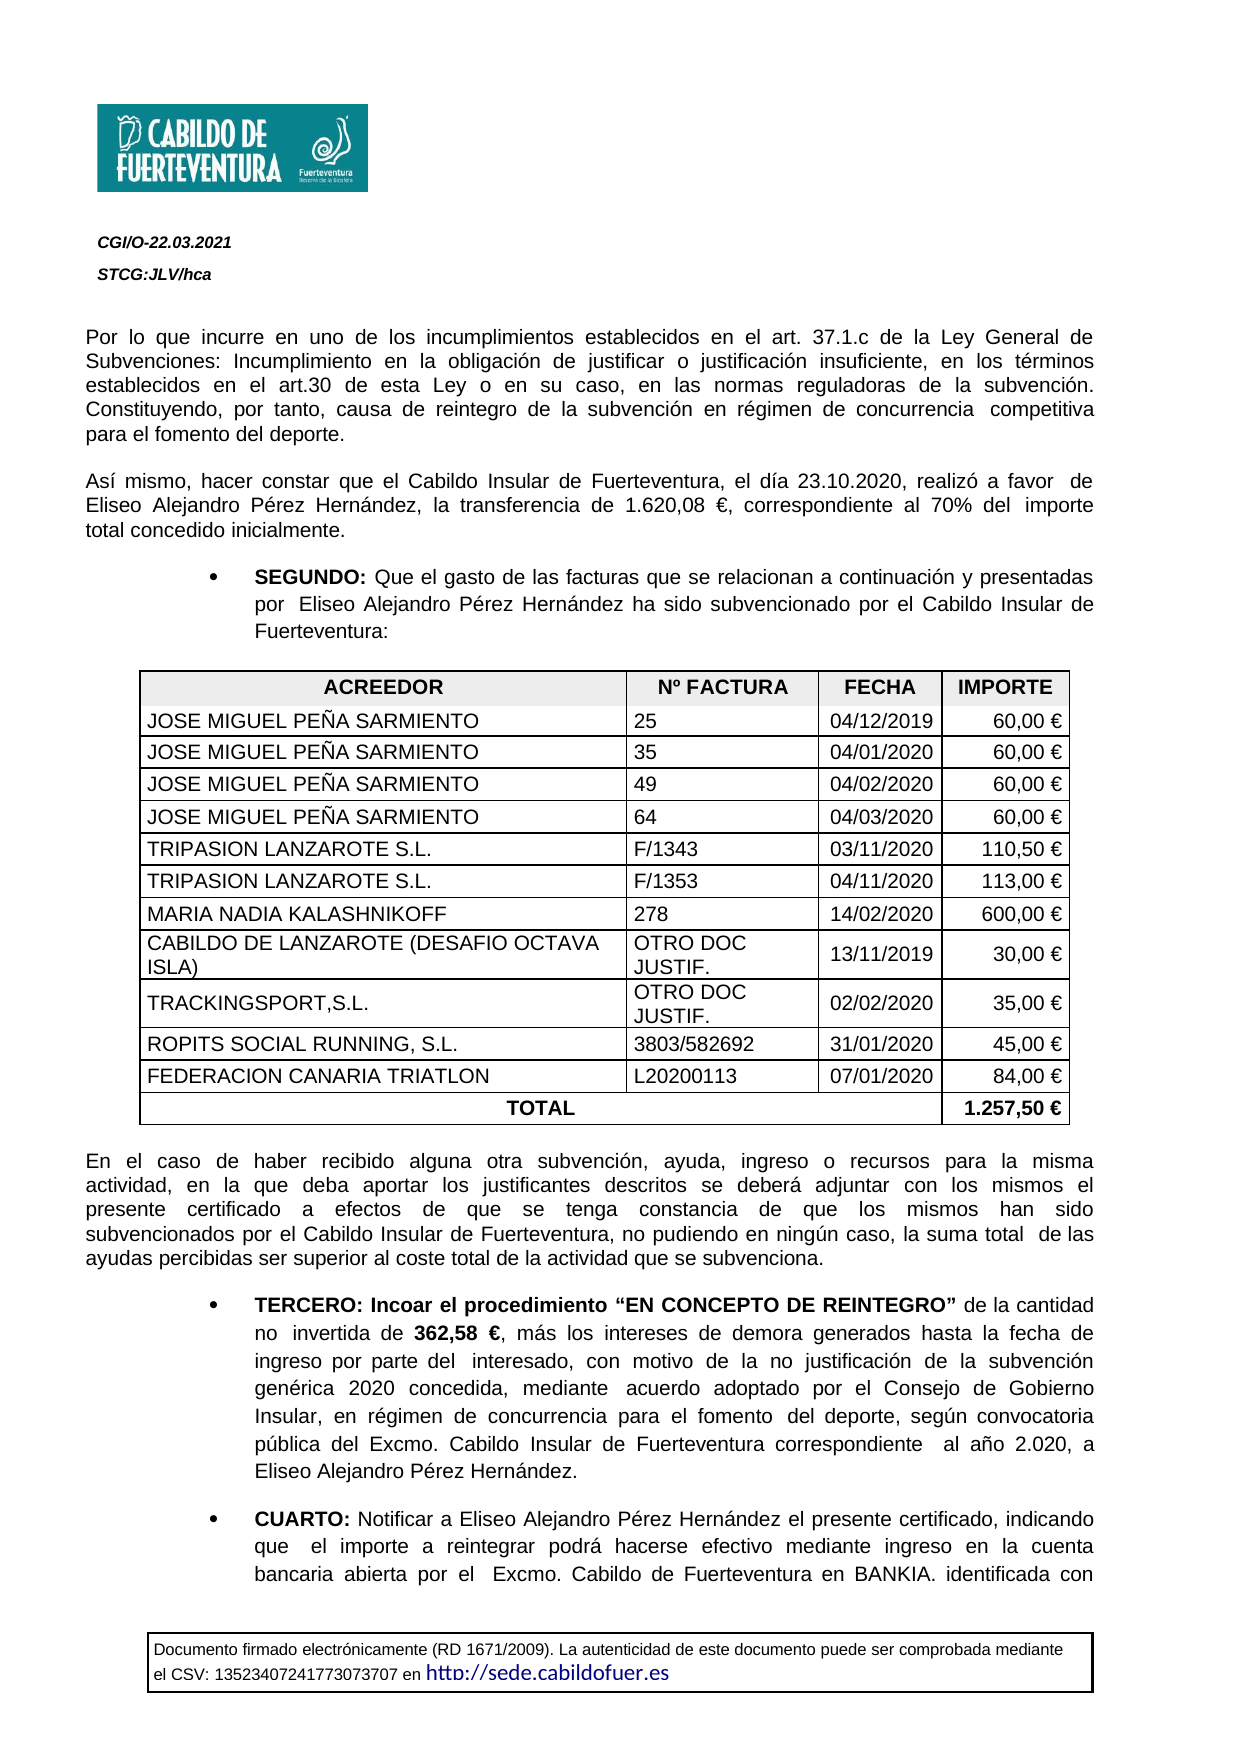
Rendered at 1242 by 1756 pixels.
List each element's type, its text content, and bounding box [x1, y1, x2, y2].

table_cell TRACKINGSPORT,S.L. [141, 980, 626, 1027]
table_cell 04/02/2020 [819, 769, 941, 799]
table_cell 35,00 € [943, 980, 1069, 1027]
table_cell TRIPASION LANZAROTE S.L. [141, 866, 626, 897]
table_cell 04/12/2019 [819, 706, 941, 735]
table_cell 25 [627, 706, 818, 735]
list TERCERO: Incoar el procedimiento “EN CONCEPTO DE REINTEGRO” de la cantidad no invertida de 362,58 €, más los intereses de demora generados hasta la fecha de ingreso por parte del interesado, con motivo de la no justificación de la subvención genérica 2020 concedida, mediante acuerdo adoptado por el Consejo de Gobierno Insular, en régimen de concurrencia para el fomento del deporte, según convocatoria pública del Excmo. Cabildo Insular de Fuerteventura correspondiente al año 2.020, a Eliseo Alejandro Pérez Hernández. [210, 1293, 1095, 1483]
table_cell F/1343 [627, 834, 818, 864]
table_cell TOTAL [141, 1093, 941, 1124]
table_cell 64 [627, 801, 818, 832]
table_cell 45,00 € [943, 1028, 1069, 1059]
table_cell TRIPASION LANZAROTE S.L. [141, 834, 626, 864]
table_cell 60,00 € [943, 769, 1069, 799]
table_cell 04/11/2020 [819, 866, 941, 897]
table_header IMPORTE [943, 672, 1069, 701]
table_cell 113,00 € [943, 866, 1069, 897]
table_cell JOSE MIGUEL PEÑA SARMIENTO [141, 706, 626, 735]
table_cell CABILDO DE LANZAROTE (DESAFIO OCTAVA ISLA) [141, 931, 626, 978]
table_cell JOSE MIGUEL PEÑA SARMIENTO [141, 769, 626, 799]
table_cell 278 [627, 898, 818, 929]
table_cell 07/01/2020 [819, 1061, 941, 1091]
table_cell MARIA NADIA KALASHNIKOFF [141, 898, 626, 929]
table_cell JOSE MIGUEL PEÑA SARMIENTO [141, 801, 626, 832]
table_cell JOSE MIGUEL PEÑA SARMIENTO [141, 737, 626, 767]
list SEGUNDO: Que el gasto de las facturas que se relacionan a continuación y presentadas por Eliseo Alejandro Pérez Hernández ha sido subvencionado por el Cabildo Insular de Fuerteventura: [210, 565, 1094, 643]
table_cell 35 [627, 737, 818, 767]
table_cell 31/01/2020 [819, 1028, 941, 1059]
table_cell ROPITS SOCIAL RUNNING, S.L. [141, 1028, 626, 1059]
table_cell 14/02/2020 [819, 898, 941, 929]
table_cell FEDERACION CANARIA TRIATLON [141, 1061, 626, 1091]
table_cell 03/11/2020 [819, 834, 941, 864]
table_cell 84,00 € [943, 1061, 1069, 1091]
table_cell 60,00 € [943, 801, 1069, 832]
table_cell 3803/582692 [627, 1028, 818, 1059]
table_cell 1.257,50 € [943, 1093, 1069, 1124]
table_cell 13/11/2019 [819, 931, 941, 978]
text Por lo que incurre en uno de los incumplimientos establecidos en el art. 37.1.c de la Ley General de Subvenciones: Incumplimiento en la obligación de justificar o justificación insuficiente, en los términos establecidos en el art.30 de esta Ley o en su caso, en las normas reguladoras de la subvención. Constituyendo, por tanto, causa de reintegro de la subvención en régimen de concurrencia competitiva para el fomento del deporte. [85, 325, 1094, 445]
text Así mismo, hacer constar que el Cabildo Insular de Fuerteventura, el día 23.10.2020, realizó a favor de Eliseo Alejandro Pérez Hernández, la transferencia de 1.620,08 €, correspondiente al 70% del importe total concedido inicialmente. [85, 469, 1094, 541]
table_header ACREEDOR [141, 672, 626, 701]
table_cell 600,00 € [943, 898, 1069, 929]
table_cell F/1353 [627, 866, 818, 897]
table_cell 110,50 € [943, 834, 1069, 864]
table_cell L20200113 [627, 1061, 818, 1091]
table_cell 49 [627, 769, 818, 799]
table_cell OTRO DOC JUSTIF. [627, 931, 818, 978]
list CUARTO: Notificar a Eliseo Alejandro Pérez Hernández el presente certificado, indicando que el importe a reintegrar podrá hacerse efectivo mediante ingreso en la cuenta bancaria abierta por el Excmo. Cabildo de Fuerteventura en BANKIA. identificada con [210, 1507, 1094, 1586]
table_header Nº FACTURA [627, 672, 818, 701]
table_cell OTRO DOC JUSTIF. [627, 980, 818, 1027]
table_header FECHA [819, 672, 941, 701]
table_cell 30,00 € [943, 931, 1069, 978]
table_cell 04/01/2020 [819, 737, 941, 767]
table_cell 60,00 € [943, 737, 1069, 767]
table_cell 04/03/2020 [819, 801, 941, 832]
table_cell 60,00 € [943, 706, 1069, 735]
text En el caso de haber recibido alguna otra subvención, ayuda, ingreso o recursos para la misma actividad, en la que deba aportar los justificantes descritos se deberá adjuntar con los mismos el presente certificado a efectos de que se tenga constancia de que los mismos han sido subvencionados por el Cabildo Insular de Fuerteventura, no pudiendo en ningún caso, la suma total de las ayudas percibidas ser superior al coste total de la actividad que se subvenciona. [85, 1149, 1094, 1269]
table_cell 02/02/2020 [819, 980, 941, 1027]
